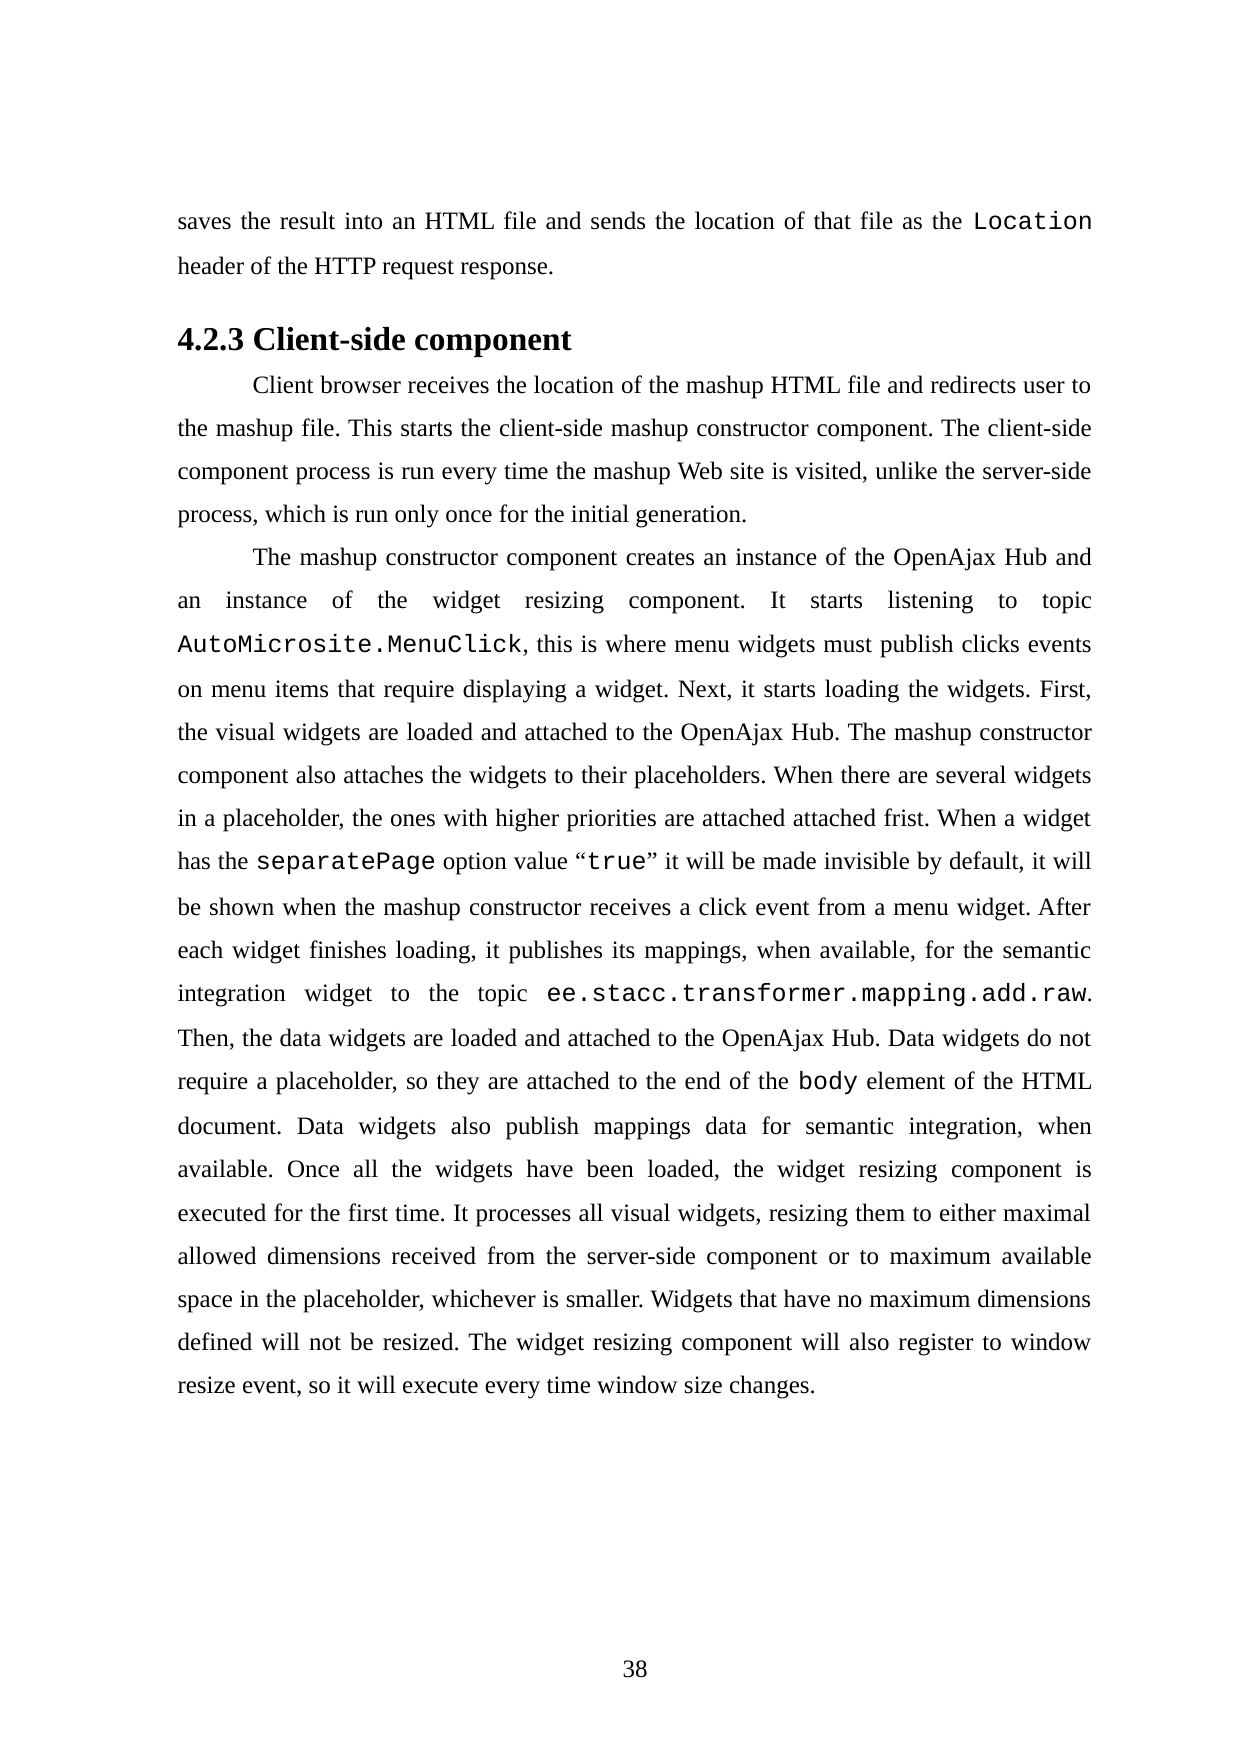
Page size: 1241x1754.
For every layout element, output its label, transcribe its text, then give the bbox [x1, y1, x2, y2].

text Client browser receives the location of the mashup HTML file and redirects user to the mashup file. This starts the client-side mashup constructor component. The client-side component process is run every time the mashup Web site is visited, unlike the server-side process, which is run only once for the initial generation. [177, 370, 1093, 528]
text The mashup constructor component creates an instance of the OpenAjax Hub and an instance of the widget resizing component. It starts listening to topic AutoMicrosite.MenuClick, this is where menu widgets must publish clicks events on menu items that require displaying a widget. Next, it starts loading the widgets. First, the visual widgets are loaded and attached to the OpenAjax Hub. The mashup constructor component also attaches the widgets to their placeholders. When there are several widgets in a placeholder, the ones with higher priorities are attached attached frist. When a widget has the separatePage option value “true” it will be made invisible by default, it will be shown when the mashup constructor receives a click event from a menu widget. After each widget finishes loading, it publishes its mappings, when available, for the semantic integration widget to the topic ee.stacc.transformer.mapping.add.raw. Then, the data widgets are loaded and attached to the OpenAjax Hub. Data widgets do not require a placeholder, so they are attached to the end of the body element of the HTML document. Data widgets also publish mappings data for semantic integration, when available. Once all the widgets have been loaded, the widget resizing component is executed for the first time. It processes all visual widgets, resizing them to either maximal allowed dimensions received from the server-side component or to maximum available space in the placeholder, whichever is smaller. Widgets that have no maximum dimensions defined will not be resized. The widget resizing component will also register to window resize event, so it will execute every time window size changes. [177, 542, 1093, 1399]
subtitle Client-side component [177, 319, 1093, 357]
text saves the result into an HTML file and sends the location of that file as the Location header of the HTTP request response. [177, 206, 1093, 280]
